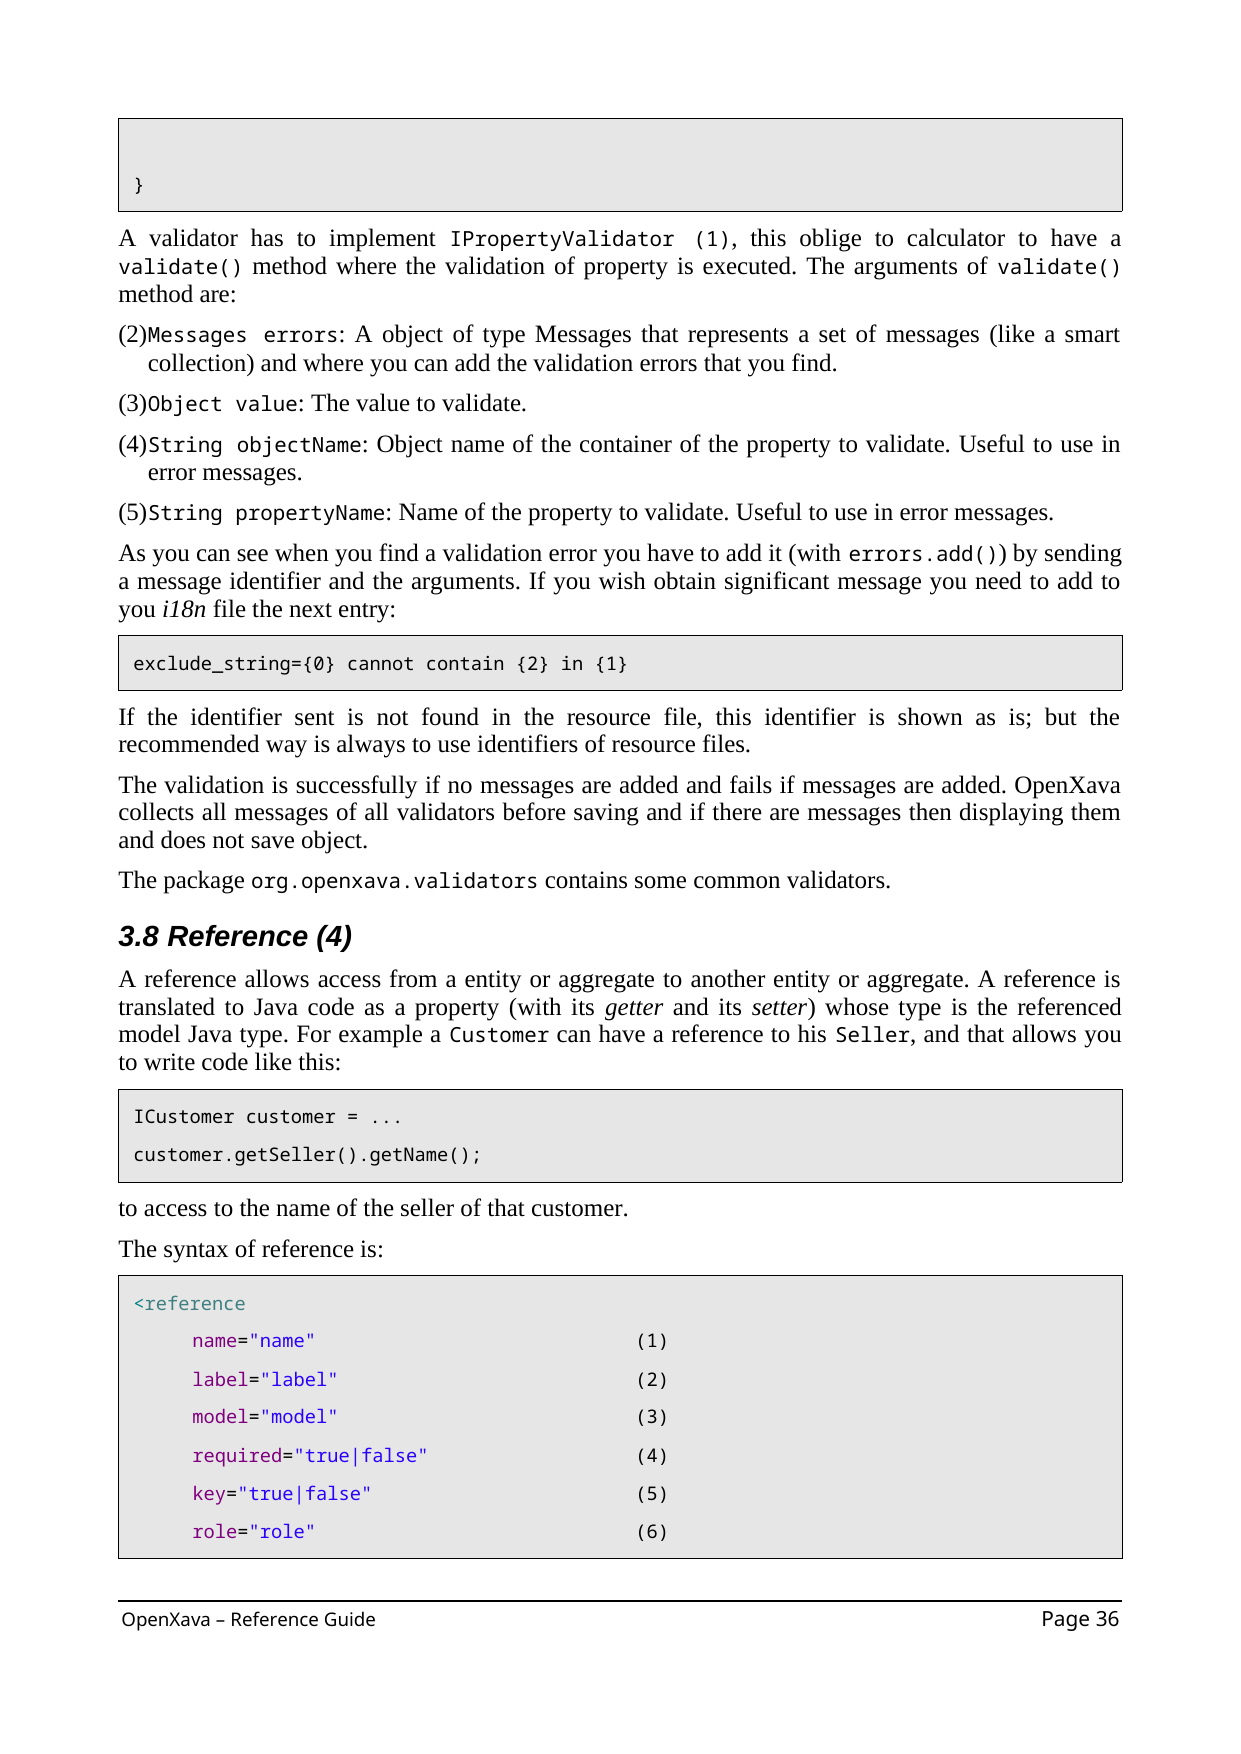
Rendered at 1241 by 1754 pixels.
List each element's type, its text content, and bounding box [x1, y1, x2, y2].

subtitle Reference (4) [118, 920, 1122, 952]
list Messages errors: A object of type Messages that represents a set of messages (like a smart collection) and where you can add the validation errors that you find. [118, 321, 1122, 377]
text exclude_string={0} cannot contain {2} in {1} [119, 636, 1122, 690]
text key="true|false" (5) [119, 1465, 1122, 1503]
text label="label" (2) [119, 1351, 1122, 1389]
text A validator has to implement IPropertyValidator (1), this oblige to calculator to have a validate() method where the validation of property is executed. The arguments of validate() method are: [118, 224, 1122, 308]
text A reference allows access from a entity or aggregate to another entity or aggregate. A reference is translated to Java code as a property (with its getter and its setter) whose type is the referenced model Java type. For example a Customer can have a reference to his Seller, and that allows you to write code like this: [118, 965, 1122, 1076]
text required="true|false" (4) [119, 1427, 1122, 1465]
text The syntax of reference is: [118, 1235, 1122, 1262]
text If the identifier sent is not found in the resource file, this identifier is shown as is; but the recommended way is always to use identifiers of resource files. [118, 703, 1122, 758]
text customer.getSeller().getName(); [119, 1127, 1122, 1182]
text } [119, 156, 1122, 211]
list String objectName: Object name of the container of the property to validate. Useful to use in error messages. [118, 430, 1122, 486]
text to access to the name of the seller of that customer. [118, 1194, 1122, 1222]
list Object value: The value to validate. [118, 389, 1122, 417]
text name="name" (1) [119, 1313, 1122, 1351]
text The validation is successfully if no messages are added and fails if messages are added. OpenXava collects all messages of all validators before saving and if there are messages then displaying them and does not save object. [118, 771, 1122, 854]
text ICustomer customer = ... [119, 1090, 1122, 1127]
text model="model" (3) [119, 1389, 1122, 1427]
text The package org.openxava.validators contains some common validators. [118, 866, 1122, 895]
list String propertyName: Name of the property to validate. Useful to use in error messages. [118, 498, 1122, 526]
text As you can see when you find a validation error you have to add it (with errors.add()) by sending a message identifier and the arguments. If you wish obtain significant message you need to add to you i18n file the next entry: [118, 539, 1122, 623]
text role="role" (6) [119, 1503, 1122, 1558]
text <reference [119, 1276, 1122, 1313]
